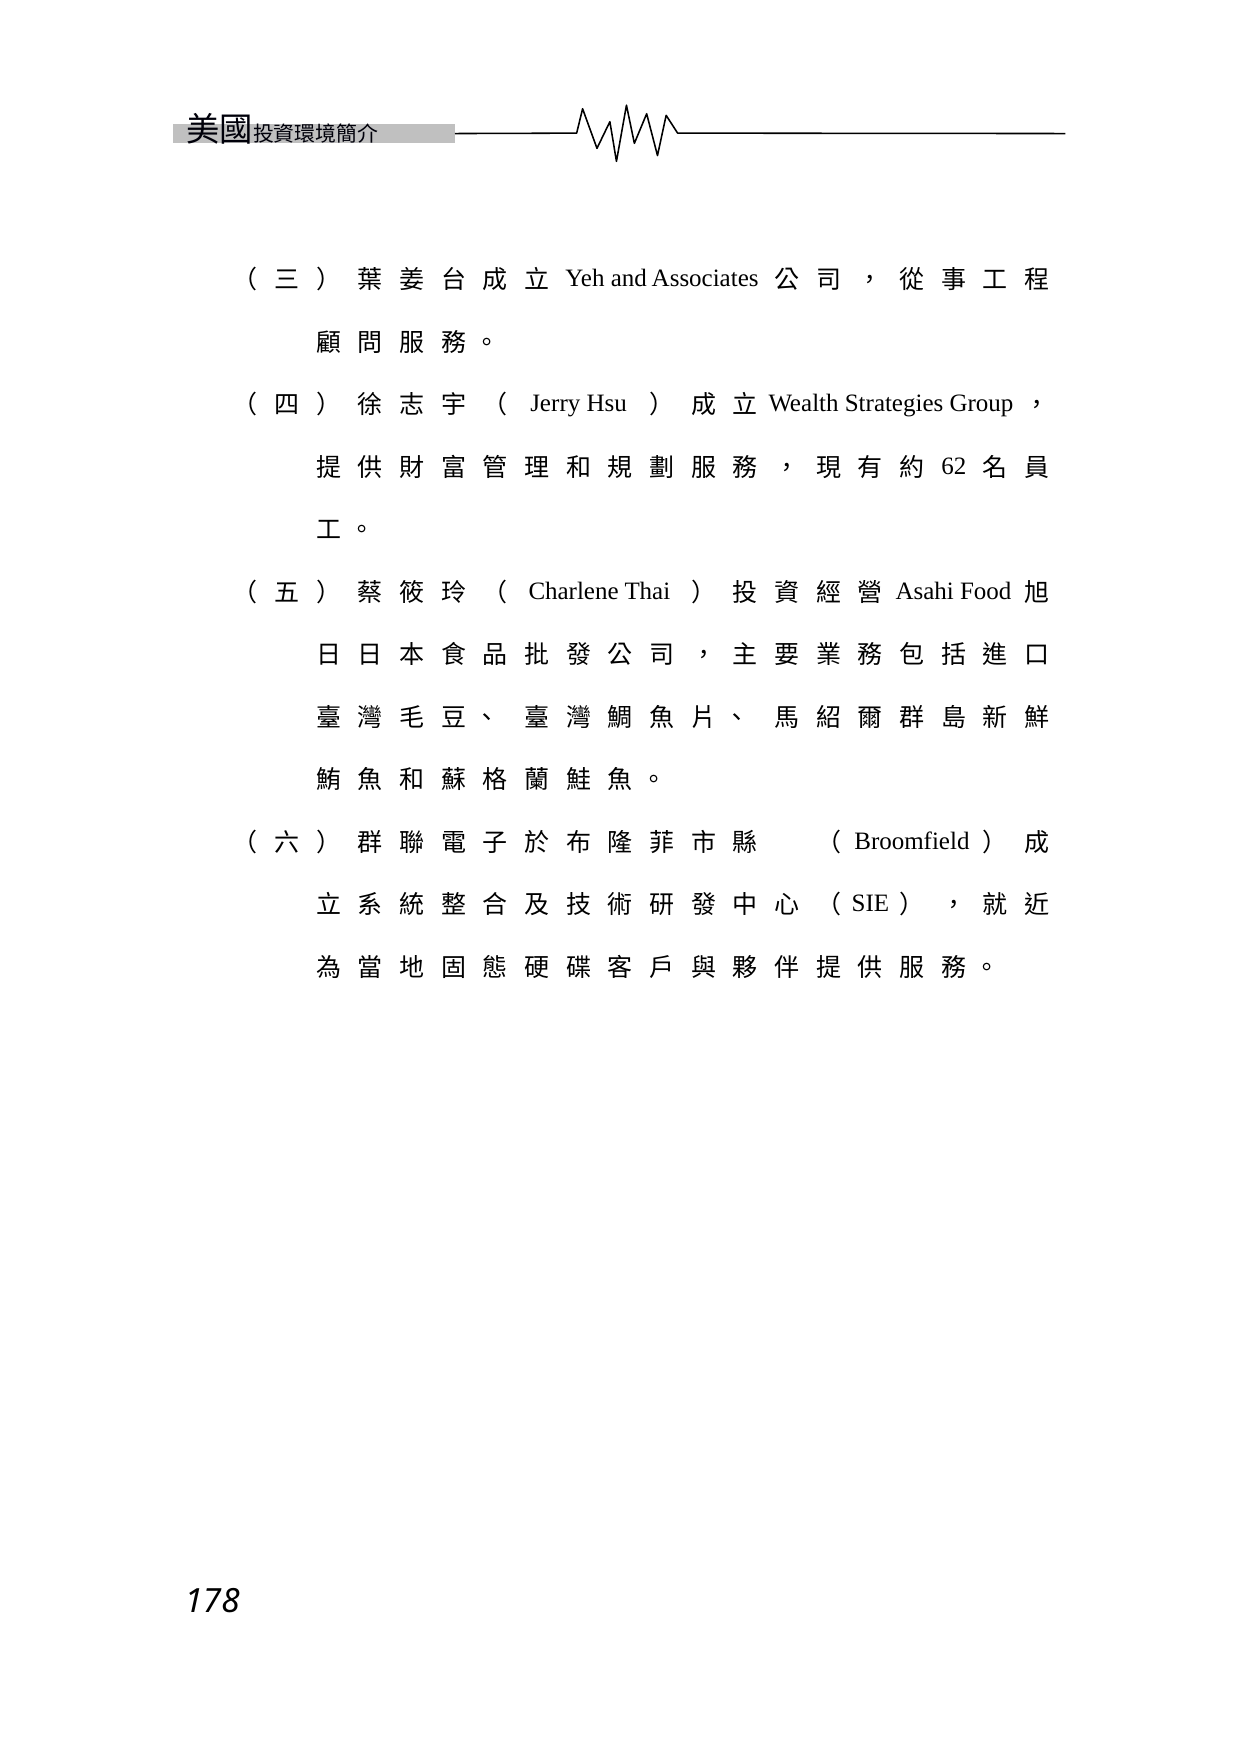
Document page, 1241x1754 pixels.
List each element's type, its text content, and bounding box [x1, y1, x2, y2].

text （四）徐志宇（Jerry Hsu）成立Wealth Strategies Group，提供財富管理和規劃服務，現有約62名員工。 [207, 361, 1058, 549]
text （五）蔡筱玲（Charlene Thai）投資經營Asahi Food旭日日本食品批發公司，主要業務包括進口臺灣毛豆、臺灣鯛魚片、馬紹爾群島新鮮鮪魚和蘇格蘭鮭魚。 [207, 549, 1058, 799]
text （六）群聯電子於布隆菲市縣 （Broomfield）成立系統整合及技術研發中心（SIE），就近為當地固態硬碟客戶與夥伴提供服務。 [207, 799, 1058, 986]
text （三）葉姜台成立Yeh and Associates公司，從事工程顧問服務。 [207, 236, 1058, 361]
